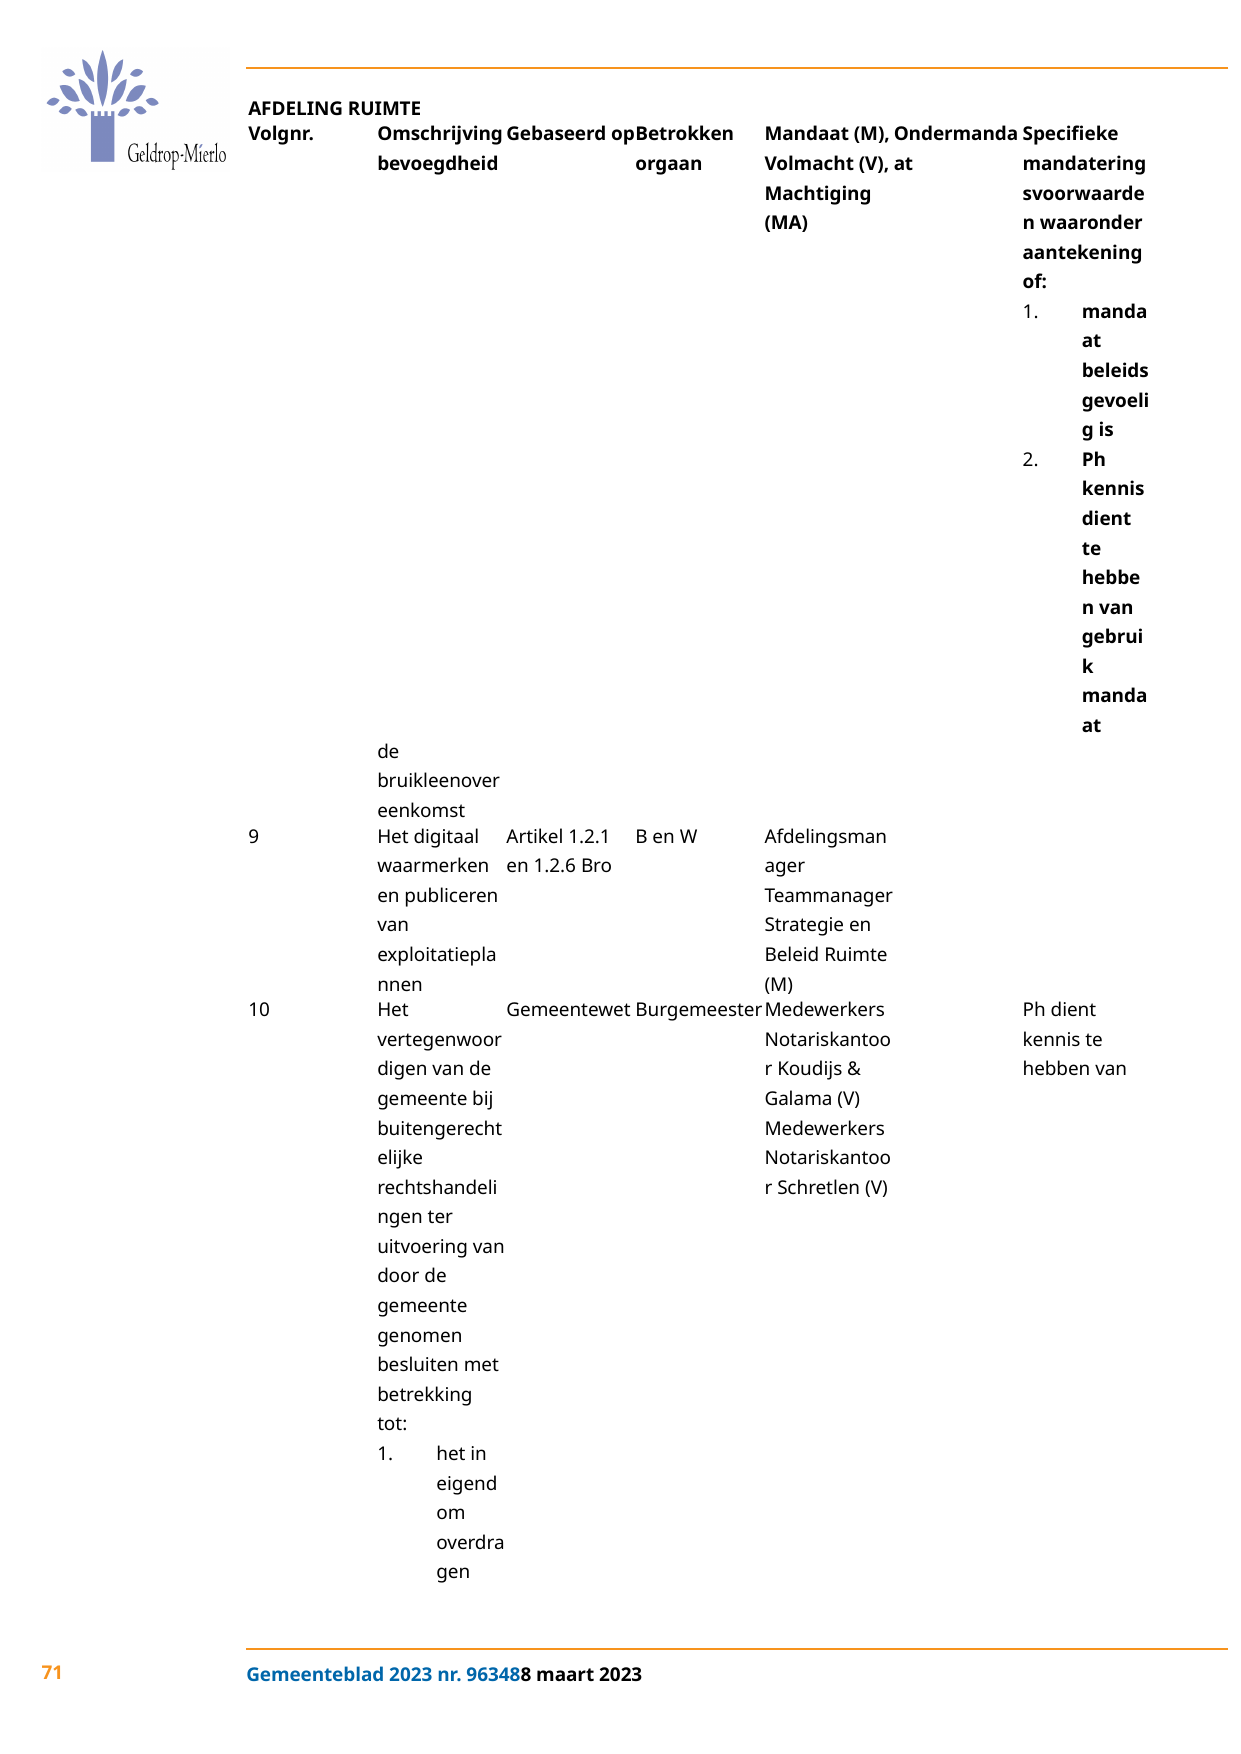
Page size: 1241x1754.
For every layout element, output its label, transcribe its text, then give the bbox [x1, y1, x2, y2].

table_cell Mandaat (M), Volmacht (V), Machtiging (MA) [764, 121, 893, 738]
table_cell Specifieke mandateringsvoorwaarden waaronder aantekening of: mandaat beleidsgevoelig is Ph kennis dient te hebben van gebruik mandaat [1023, 121, 1152, 738]
table_cell [764, 738, 893, 823]
picture [41, 47, 231, 172]
table_cell [248, 738, 377, 823]
table_cell 10 [248, 996, 377, 1584]
table_cell [894, 738, 1022, 823]
table_cell [506, 738, 635, 823]
table_cell Gebaseerd op [506, 121, 635, 738]
table_cell [635, 738, 764, 823]
table_cell Betrokken orgaan [635, 121, 764, 738]
table_cell Artikel 1.2.1 en 1.2.6 Bro [506, 823, 635, 996]
table_cell Omschrijving bevoegdheid [377, 121, 506, 738]
table_cell [894, 996, 1022, 1584]
table_cell Medewerkers Notariskantoor Koudijs & Galama (V) Medewerkers Notariskantoor Schretlen (V) [764, 996, 893, 1584]
table_cell Ph dient kennis te hebben van [1023, 996, 1152, 1584]
table_cell [894, 823, 1022, 996]
table_header AFDELING RUIMTE [248, 95, 1152, 121]
table_cell Ondermandaat [894, 121, 1022, 738]
table_cell B en W [635, 823, 764, 996]
table_cell 9 [248, 823, 377, 996]
table_cell Volg­nr. [248, 121, 377, 738]
table_cell [1023, 738, 1152, 823]
table_cell [1023, 823, 1152, 996]
table_cell Het vertegenwoordigen van de gemeente bij buitengerechtelijke rechtshandelingen ter uitvoering van door de gemeente genomen besluiten met betrekking tot: het in eigendom overdragen [377, 996, 506, 1584]
table_cell Het digitaal waarmerken en publiceren van exploitatieplannen [377, 823, 506, 996]
table_cell Gemeentewet [506, 996, 635, 1584]
table_cell Burgemeester [635, 996, 764, 1584]
table_cell Afdelingsmanager Teammanager Strategie en Beleid Ruimte (M) [764, 823, 893, 996]
table_cell de bruikleenovereenkomst [377, 738, 506, 823]
